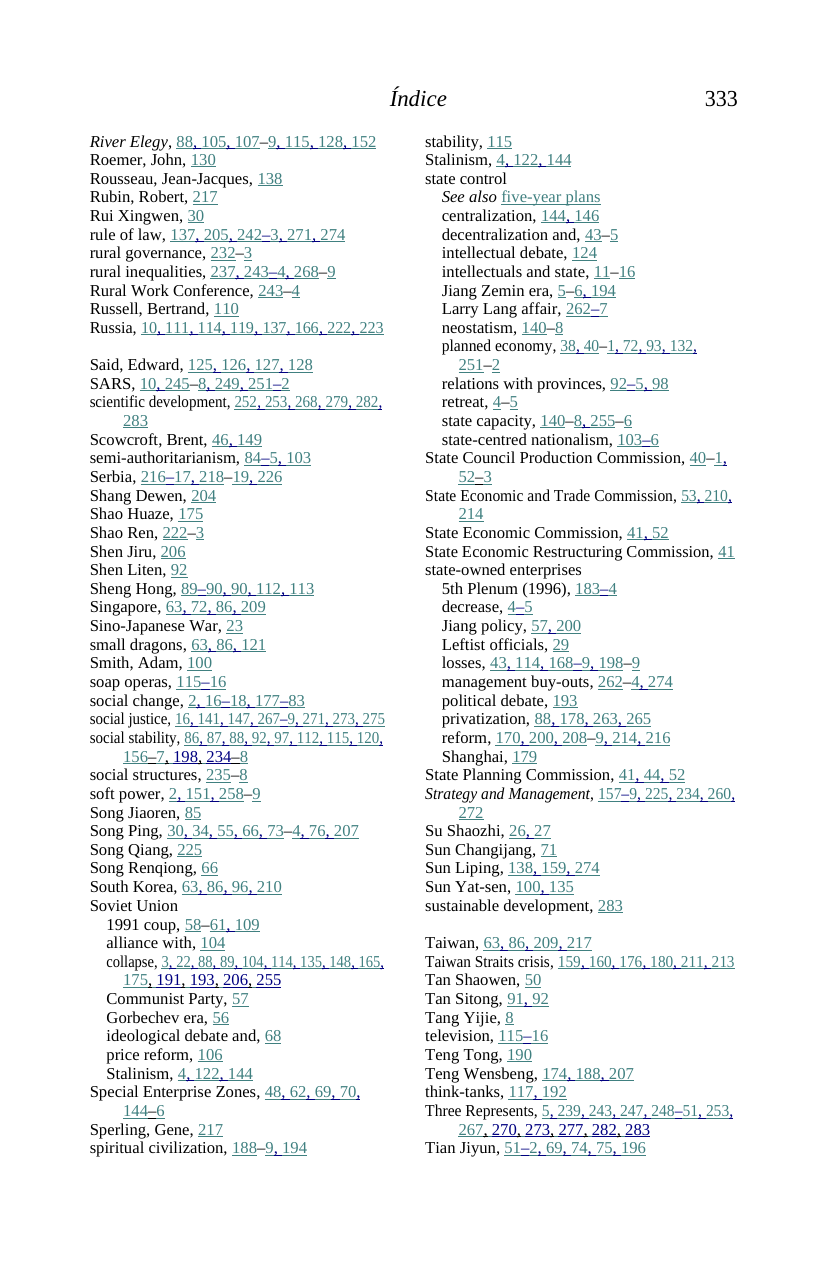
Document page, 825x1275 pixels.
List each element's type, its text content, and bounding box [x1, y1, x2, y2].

table_cell Strategy and Management, 157–9, 225, 234, 260, [388, 785, 737, 803]
table_cell decrease, 4–5 [388, 598, 702, 617]
table_cell [702, 430, 737, 449]
table_cell [702, 896, 737, 915]
table_cell Stalinism, 4, 122, 144 [90, 1064, 387, 1083]
table_cell Communist Party, 57 [90, 990, 387, 1008]
table_cell [702, 859, 737, 878]
table_cell Said, Edward, 125, 126, 127, 128 [90, 356, 387, 374]
table_cell State Council Production Commission, 40–1, [388, 449, 737, 467]
table_cell [702, 822, 737, 840]
table_cell Tan Shaowen, 50 [388, 971, 702, 989]
table_cell Shen Jiru, 206 [90, 542, 387, 561]
table_cell [702, 673, 737, 691]
table_cell Su Shaozhi, 26, 27 [388, 822, 702, 840]
table_cell [702, 691, 737, 710]
table_cell Soviet Union [90, 896, 387, 915]
table_cell [702, 579, 737, 598]
table_cell semi-authoritarianism, 84–5, 103 [90, 449, 387, 467]
table_cell [702, 262, 737, 281]
table_cell State Economic Commission, 41, 52 [388, 524, 702, 542]
table_cell Sperling, Gene, 217 [90, 1120, 387, 1139]
table_cell State Economic and Trade Commission, 53, 210, [388, 486, 737, 505]
table_cell Shao Ren, 222–3 [90, 524, 387, 542]
table_cell [702, 467, 737, 486]
table_cell retreat, 4–5 [388, 393, 702, 412]
table_cell losses, 43, 114, 168–9, 198–9 [388, 654, 702, 673]
table_cell small dragons, 63, 86, 121 [90, 635, 387, 654]
table_cell [702, 1046, 737, 1064]
table_cell state control [388, 169, 702, 188]
table_cell Sun Liping, 138, 159, 274 [388, 859, 702, 878]
table_cell spiritual civilization, 188–9, 194 [90, 1139, 387, 1157]
table_cell [702, 300, 737, 318]
table_cell [702, 617, 737, 635]
table_cell social stability, 86, 87, 88, 92, 97, 112, 115, 120, [90, 729, 387, 747]
table_cell [702, 188, 737, 207]
table_cell [702, 971, 737, 989]
table_cell social change, 2, 16–18, 177–83 [90, 691, 387, 710]
table_cell Song Jiaoren, 85 [90, 803, 387, 822]
table_cell rural governance, 232–3 [90, 244, 387, 262]
table_cell [702, 244, 737, 262]
table_cell [702, 915, 737, 934]
table_cell 144–6 [90, 1101, 387, 1120]
table_cell State Planning Commission, 41, 44, 52 [388, 766, 702, 784]
table_cell Tian Jiyun, 51–2, 69, 74, 75, 196 [388, 1139, 702, 1157]
table_cell 156–7, 198, 234–8 [90, 747, 387, 766]
table_cell [702, 635, 737, 654]
table_cell rural inequalities, 237, 243–4, 268–9 [90, 262, 387, 281]
table_cell Rousseau, Jean-Jacques, 138 [90, 169, 387, 188]
table_cell political debate, 193 [388, 691, 702, 710]
table_cell [702, 111, 737, 151]
table_header 333 [702, 84, 737, 111]
table_cell 52–3 [388, 467, 702, 486]
table_cell relations with provinces, 92–5, 98 [388, 374, 702, 393]
table_cell [702, 803, 737, 822]
table_cell Russell, Bertrand, 110 [90, 300, 387, 318]
table_cell [702, 1008, 737, 1027]
table_cell think-tanks, 117, 192 [388, 1083, 702, 1101]
table_cell [702, 934, 737, 952]
table_cell Sheng Hong, 89–90, 90, 112, 113 [90, 579, 387, 598]
table_cell soap operas, 115–16 [90, 673, 387, 691]
table_cell Rui Xingwen, 30 [90, 207, 387, 225]
table_cell SARS, 10, 245–8, 249, 251–2 [90, 374, 387, 393]
table_cell stability, 115 [388, 111, 702, 151]
table_cell See also five-year plans [388, 188, 702, 207]
table_cell Jiang Zemin era, 5–6, 194 [388, 281, 702, 300]
table_cell [702, 766, 737, 784]
table_cell privatization, 88, 178, 263, 265 [388, 710, 702, 728]
table_cell reform, 170, 200, 208–9, 214, 216 [388, 729, 702, 747]
table_cell Teng Tong, 190 [388, 1046, 702, 1064]
table_cell scientific development, 252, 253, 268, 279, 282, [90, 393, 387, 412]
table_cell [702, 654, 737, 673]
table_cell neostatism, 140–8 [388, 318, 702, 337]
table_cell River Elegy, 88, 105, 107–9, 115, 128, 152 [90, 111, 387, 151]
table_cell social justice, 16, 141, 147, 267–9, 271, 273, 275 [90, 710, 387, 728]
table_cell 5th Plenum (1996), 183–4 [388, 579, 702, 598]
table_cell 175, 191, 193, 206, 255 [90, 971, 387, 989]
table_cell Tan Sitong, 91, 92 [388, 990, 702, 1008]
table_cell [702, 505, 737, 523]
table_cell Singapore, 63, 72, 86, 209 [90, 598, 387, 617]
table_cell 251–2 [388, 356, 702, 374]
table_cell [702, 598, 737, 617]
table_cell [702, 393, 737, 412]
table_cell Sun Yat-sen, 100, 135 [388, 878, 702, 896]
table_cell Tang Yijie, 8 [388, 1008, 702, 1027]
table_cell Song Qiang, 225 [90, 840, 387, 859]
table_cell [702, 990, 737, 1008]
table_cell social structures, 235–8 [90, 766, 387, 784]
table_cell Shang Dewen, 204 [90, 486, 387, 505]
table_cell Scowcroft, Brent, 46, 149 [90, 430, 387, 449]
table_cell [702, 561, 737, 579]
table_cell 267, 270, 273, 277, 282, 283 [388, 1120, 702, 1139]
table_cell [702, 207, 737, 225]
table_cell [702, 318, 737, 337]
table_cell management buy-outs, 262–4, 274 [388, 673, 702, 691]
table_cell [702, 1027, 737, 1046]
table_cell Rural Work Conference, 243–4 [90, 281, 387, 300]
table_cell [702, 374, 737, 393]
table_cell 1991 coup, 58–61, 109 [90, 915, 387, 934]
table_cell soft power, 2, 151, 258–9 [90, 785, 387, 803]
table_cell Jiang policy, 57, 200 [388, 617, 702, 635]
table_cell intellectual debate, 124 [388, 244, 702, 262]
table_cell Taiwan, 63, 86, 209, 217 [388, 934, 702, 952]
table_cell Three Represents, 5, 239, 243, 247, 248–51, 253, [388, 1101, 737, 1120]
table_cell Stalinism, 4, 122, 144 [388, 151, 702, 169]
table_cell alliance with, 104 [90, 934, 387, 952]
table_cell [702, 710, 737, 728]
table_cell television, 115–16 [388, 1027, 702, 1046]
table_cell Russia, 10, 111, 114, 119, 137, 166, 222, 223 [90, 318, 387, 337]
table_cell centralization, 144, 146 [388, 207, 702, 225]
table_cell planned economy, 38, 40–1, 72, 93, 132, [388, 337, 702, 356]
table_cell Leftist officials, 29 [388, 635, 702, 654]
table_cell Song Ping, 30, 34, 55, 66, 73–4, 76, 207 [90, 822, 387, 840]
table_cell [702, 729, 737, 747]
table_cell [702, 412, 737, 430]
table_cell [702, 747, 737, 766]
table_cell [702, 1139, 737, 1157]
table_cell Shao Huaze, 175 [90, 505, 387, 523]
table_cell Smith, Adam, 100 [90, 654, 387, 673]
table_cell Shanghai, 179 [388, 747, 702, 766]
table_cell [702, 1120, 737, 1139]
table_header Índice [388, 84, 702, 111]
table_header [90, 84, 387, 111]
table_cell collapse, 3, 22, 88, 89, 104, 114, 135, 148, 165, [90, 952, 387, 971]
table_cell [702, 337, 737, 356]
table_cell State Economic Restructuring Commission, 41 [388, 542, 737, 561]
table_cell [702, 1064, 737, 1083]
table_cell Sino-Japanese War, 23 [90, 617, 387, 635]
table_cell intellectuals and state, 11–16 [388, 262, 702, 281]
table_cell [702, 356, 737, 374]
table_cell Serbia, 216–17, 218–19, 226 [90, 467, 387, 486]
table_cell [702, 225, 737, 244]
table_cell decentralization and, 43–5 [388, 225, 702, 244]
table_cell Teng Wensbeng, 174, 188, 207 [388, 1064, 702, 1083]
table_cell state capacity, 140–8, 255–6 [388, 412, 702, 430]
table_cell price reform, 106 [90, 1046, 387, 1064]
table_cell Gorbechev era, 56 [90, 1008, 387, 1027]
table_cell Taiwan Straits crisis, 159, 160, 176, 180, 211, 213 [388, 952, 737, 971]
table_cell rule of law, 137, 205, 242–3, 271, 274 [90, 225, 387, 244]
table_cell 214 [388, 505, 702, 523]
table_cell [702, 524, 737, 542]
table_cell [702, 169, 737, 188]
table_cell [90, 337, 387, 356]
table_cell Song Renqiong, 66 [90, 859, 387, 878]
table_cell state-owned enterprises [388, 561, 702, 579]
table_cell Rubin, Robert, 217 [90, 188, 387, 207]
table_cell 283 [90, 412, 387, 430]
table_cell [702, 151, 737, 169]
table_cell state-centred nationalism, 103–6 [388, 430, 702, 449]
table_cell [702, 878, 737, 896]
table_cell [702, 1083, 737, 1101]
table_cell [388, 915, 702, 934]
table_cell Larry Lang affair, 262–7 [388, 300, 702, 318]
table_cell South Korea, 63, 86, 96, 210 [90, 878, 387, 896]
table_cell Sun Changijang, 71 [388, 840, 702, 859]
table_cell ideological debate and, 68 [90, 1027, 387, 1046]
table_cell Special Enterprise Zones, 48, 62, 69, 70, [90, 1083, 387, 1101]
table_cell [702, 281, 737, 300]
table_cell Shen Liten, 92 [90, 561, 387, 579]
table_cell 272 [388, 803, 702, 822]
table_cell sustainable development, 283 [388, 896, 702, 915]
table_cell [702, 840, 737, 859]
table_cell Roemer, John, 130 [90, 151, 387, 169]
